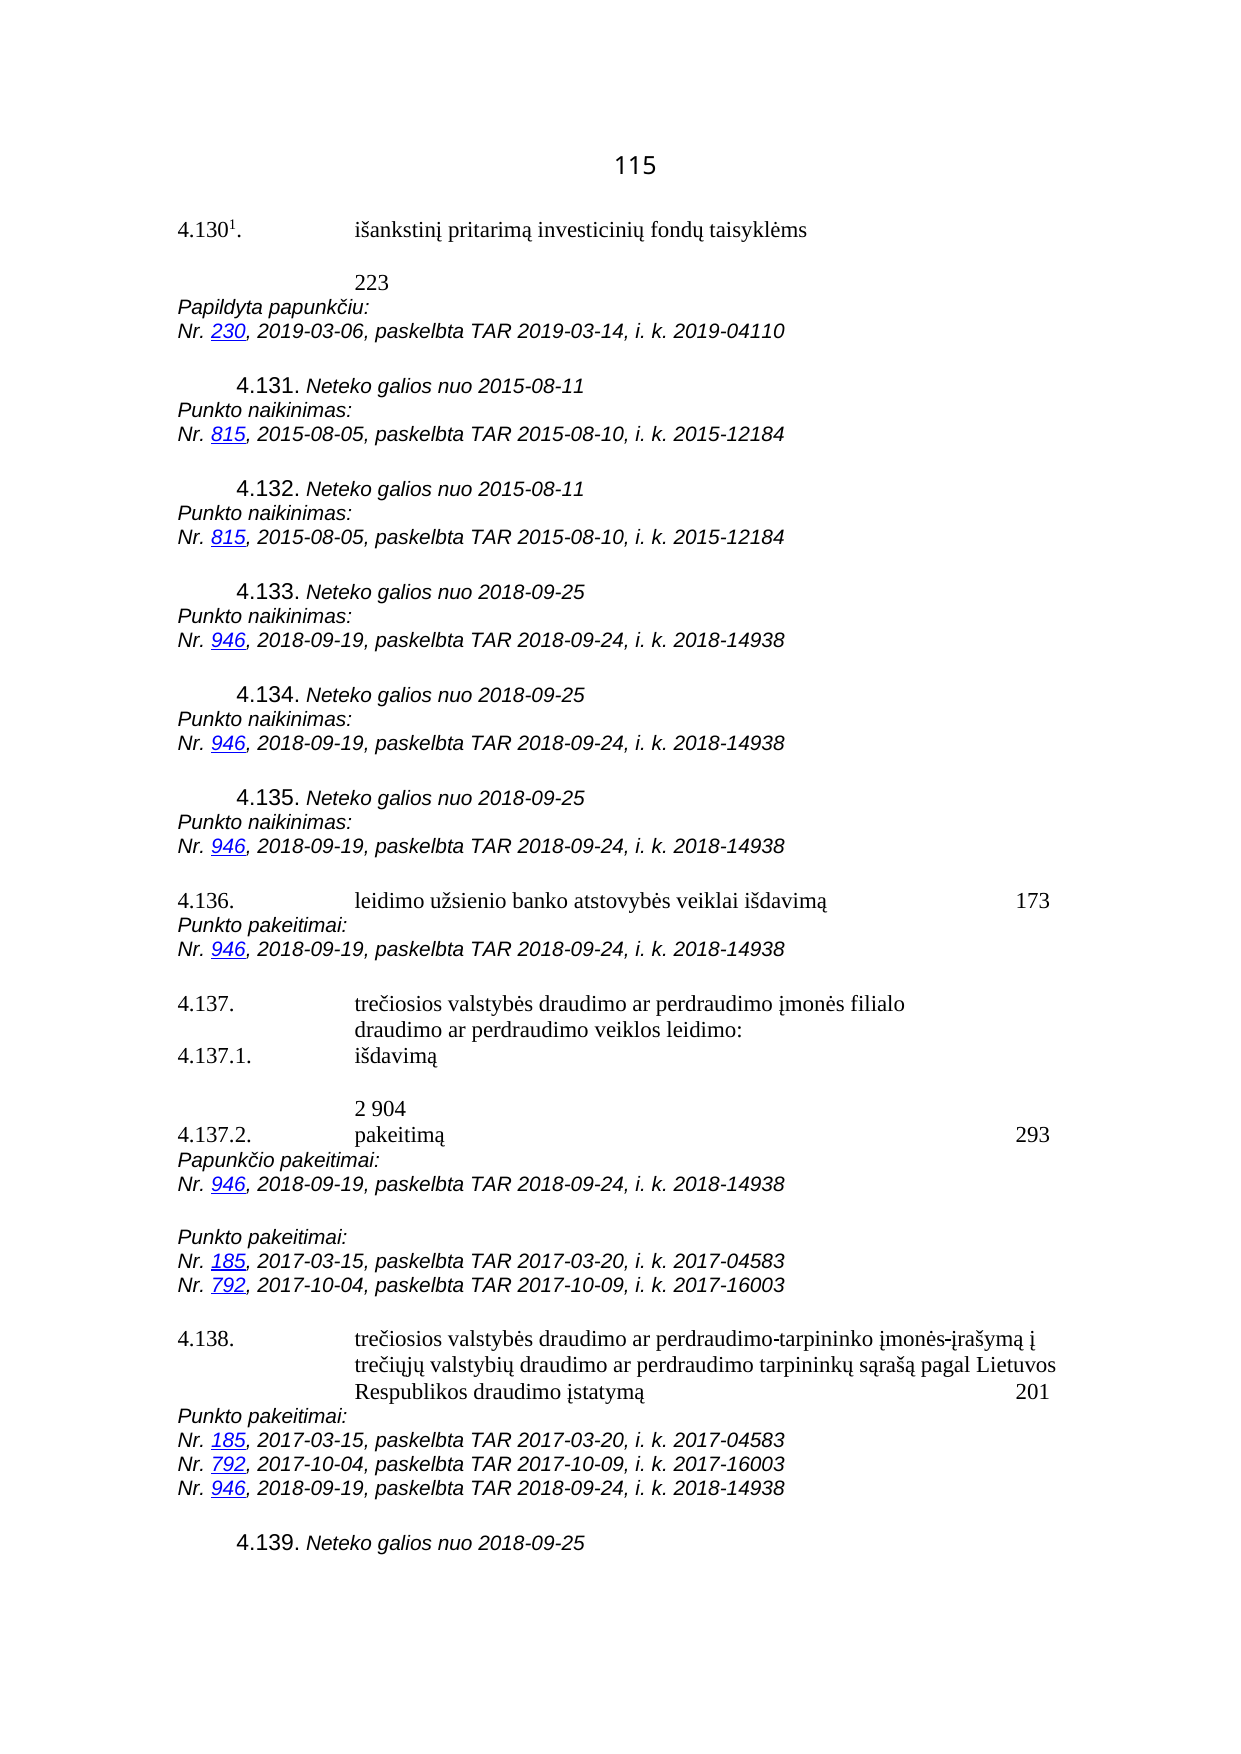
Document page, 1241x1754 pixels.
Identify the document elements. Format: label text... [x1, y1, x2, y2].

text 4.131. Neteko galios nuo 2015-08-11 [177, 372, 1092, 398]
text 4.138. trečiosios valstybės draudimo ar perdraudimo tarpininko įmonės įrašymą į trečiųjų valstybių draudimo ar perdraudimo tarpininkų sąrašą pagal Lietuvos Respublikos draudimo įstatymą 201 [177, 1325, 1092, 1404]
text Punkto pakeitimai: [177, 1224, 1092, 1248]
text draudimo ar perdraudimo veiklos leidimo: [354, 1016, 945, 1042]
text Papunkčio pakeitimai: [177, 1148, 1092, 1172]
text Punkto naikinimas: [177, 707, 1092, 731]
text Nr. 815, 2015-08-05, paskelbta TAR 2015-08-10, i. k. 2015-12184 [177, 525, 1092, 549]
text Punkto pakeitimai: [177, 1404, 1092, 1428]
text 4.137.1. išdavimą 2 904 [177, 1042, 945, 1121]
text 4.137. trečiosios valstybės draudimo ar perdraudimo įmonės filialo [177, 990, 945, 1016]
text Nr. 946, 2018-09-19, paskelbta TAR 2018-09-24, i. k. 2018-14938 [177, 1172, 1092, 1196]
text 4.134. Neteko galios nuo 2018-09-25 [177, 681, 1092, 707]
text Punkto pakeitimai: [177, 913, 1092, 937]
text Punkto naikinimas: [177, 810, 1092, 834]
text Nr. 946, 2018-09-19, paskelbta TAR 2018-09-24, i. k. 2018-14938 [177, 628, 1092, 652]
text 4.133. Neteko galios nuo 2018-09-25 [177, 578, 1092, 604]
text Nr. 946, 2018-09-19, paskelbta TAR 2018-09-24, i. k. 2018-14938 [177, 1476, 1092, 1500]
text Punkto naikinimas: [177, 604, 1092, 628]
text Nr. 946, 2018-09-19, paskelbta TAR 2018-09-24, i. k. 2018-14938 [177, 937, 1092, 961]
text 4.1301. išankstinį pritarimą investicinių fondų taisyklėms 223 [177, 216, 915, 295]
text 4.137.2. pakeitimą 293 [177, 1121, 1092, 1148]
text Nr. 946, 2018-09-19, paskelbta TAR 2018-09-24, i. k. 2018-14938 [177, 731, 1092, 755]
text Papildyta papunkčiu: [177, 295, 1092, 319]
text 4.136. leidimo užsienio banko atstovybės veiklai išdavimą 173 [177, 887, 1092, 913]
text 4.135. Neteko galios nuo 2018-09-25 [177, 784, 1092, 810]
text Nr. 185, 2017-03-15, paskelbta TAR 2017-03-20, i. k. 2017-04583 [177, 1248, 1092, 1272]
text Nr. 230, 2019-03-06, paskelbta TAR 2019-03-14, i. k. 2019-04110 [177, 319, 1092, 343]
text Nr. 946, 2018-09-19, paskelbta TAR 2018-09-24, i. k. 2018-14938 [177, 834, 1092, 858]
text Punkto naikinimas: [177, 398, 1092, 422]
text Nr. 815, 2015-08-05, paskelbta TAR 2015-08-10, i. k. 2015-12184 [177, 422, 1092, 446]
text 4.139. Neteko galios nuo 2018-09-25 [177, 1529, 1092, 1555]
text 4.132. Neteko galios nuo 2015-08-11 [177, 474, 1092, 501]
text Punkto naikinimas: [177, 501, 1092, 525]
text Nr. 792, 2017-10-04, paskelbta TAR 2017-10-09, i. k. 2017-16003 [177, 1272, 1092, 1296]
text Nr. 792, 2017-10-04, paskelbta TAR 2017-10-09, i. k. 2017-16003 [177, 1452, 1092, 1476]
text Nr. 185, 2017-03-15, paskelbta TAR 2017-03-20, i. k. 2017-04583 [177, 1428, 1092, 1452]
